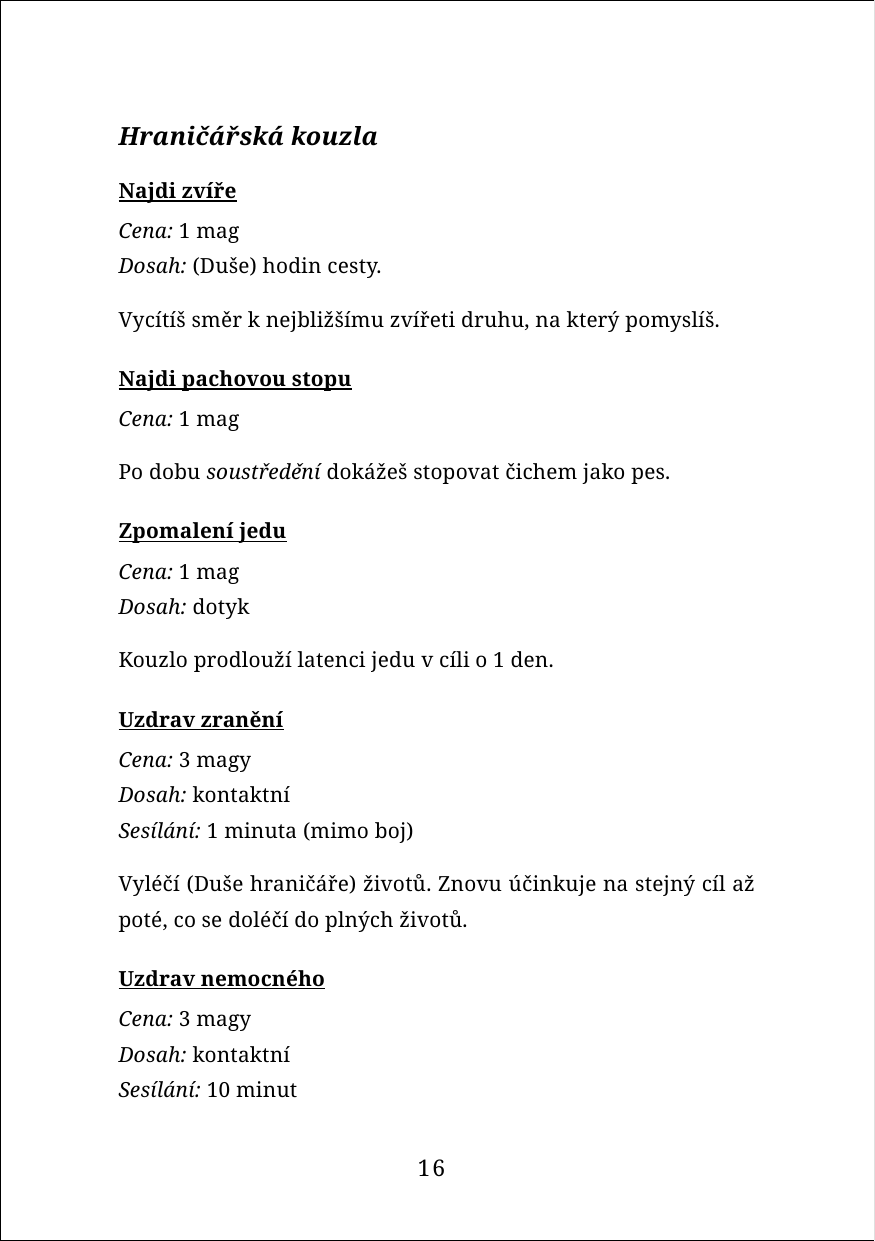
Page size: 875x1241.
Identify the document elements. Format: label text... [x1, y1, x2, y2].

subtitle Uzdrav nemocného [118, 964, 756, 992]
text Cena: 1 mag Dosah: (Duše) hodin cesty. [118, 216, 756, 280]
text Cena: 3 magy Dosah: kontaktní Sesílání: 1 minuta (mimo boj) [118, 745, 756, 844]
subtitle Uzdrav zranění [118, 705, 756, 733]
text Vyléčí (Duše hraničáře) životů. Znovu účinkuje na stejný cíl až poté, co se doléčí do plných životů. [118, 869, 756, 933]
subtitle Najdi pachovou stopu [118, 364, 756, 392]
text Po dobu soustředění dokážeš stopovat čichem jako pes. [118, 457, 756, 486]
text Vycítíš směr k nejbližšímu zvířeti druhu, na který pomyslíš. [118, 305, 756, 333]
subtitle Hraničářská kouzla [118, 118, 756, 152]
subtitle Najdi zvíře [118, 176, 756, 204]
text Cena: 1 mag Dosah: dotyk [118, 557, 756, 621]
text Cena: 1 mag [118, 404, 756, 433]
subtitle Zpomalení jedu [118, 517, 756, 545]
text Cena: 3 magy Dosah: kontaktní Sesílání: 10 minut [118, 1004, 756, 1104]
text Kouzlo prodlouží latenci jedu v cíli o 1 den. [118, 646, 756, 674]
